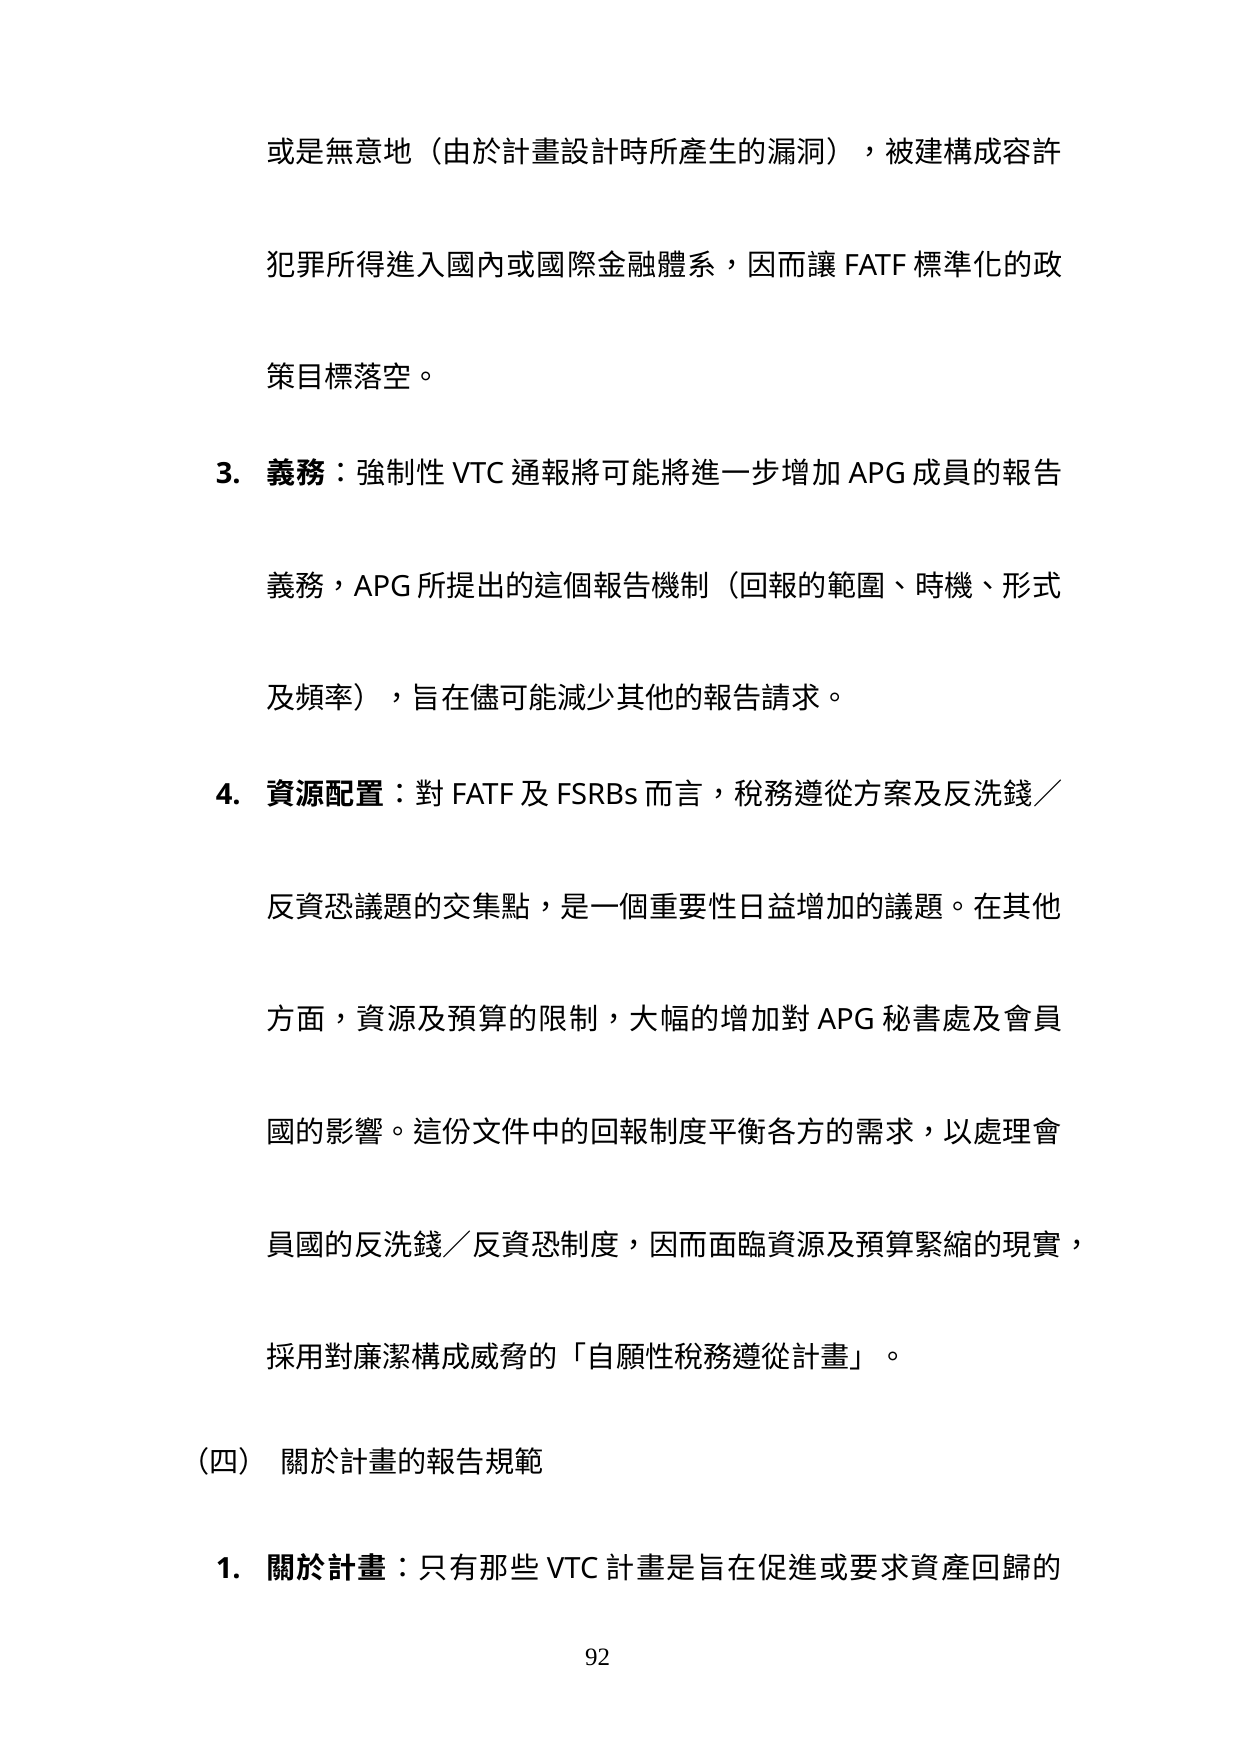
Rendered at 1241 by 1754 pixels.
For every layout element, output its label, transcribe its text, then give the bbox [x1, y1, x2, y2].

list 或是無意地（由於計畫設計時所產生的漏洞），被建構成容許犯罪所得進入國內或國際金融體系，因而讓FATF標準化的政策目標落空。 [216, 112, 1062, 412]
list 關於計畫：只有那些VTC計畫是旨在促進或要求資產回歸的 [216, 1528, 1062, 1603]
list 資源配置：對FATF及FSRBs而言，稅務遵從方案及反洗錢／反資恐議題的交集點，是一個重要性日益增加的議題。在其他方面，資源及預算的限制，大幅的增加對APG秘書處及會員國的影響。這份文件中的回報制度平衡各方的需求，以處理會員國的反洗錢／反資恐制度，因而面臨資源及預算緊縮的現實，採用對廉潔構成威脅的「自願性稅務遵從計畫」。 [216, 755, 1062, 1392]
list 關於計畫的報告規範 [180, 1423, 1062, 1498]
list 義務：強制性VTC通報將可能將進一步增加APG成員的報告義務，APG所提出的這個報告機制（回報的範圍、時機、形式及頻率），旨在儘可能減少其他的報告請求。 [216, 433, 1062, 733]
